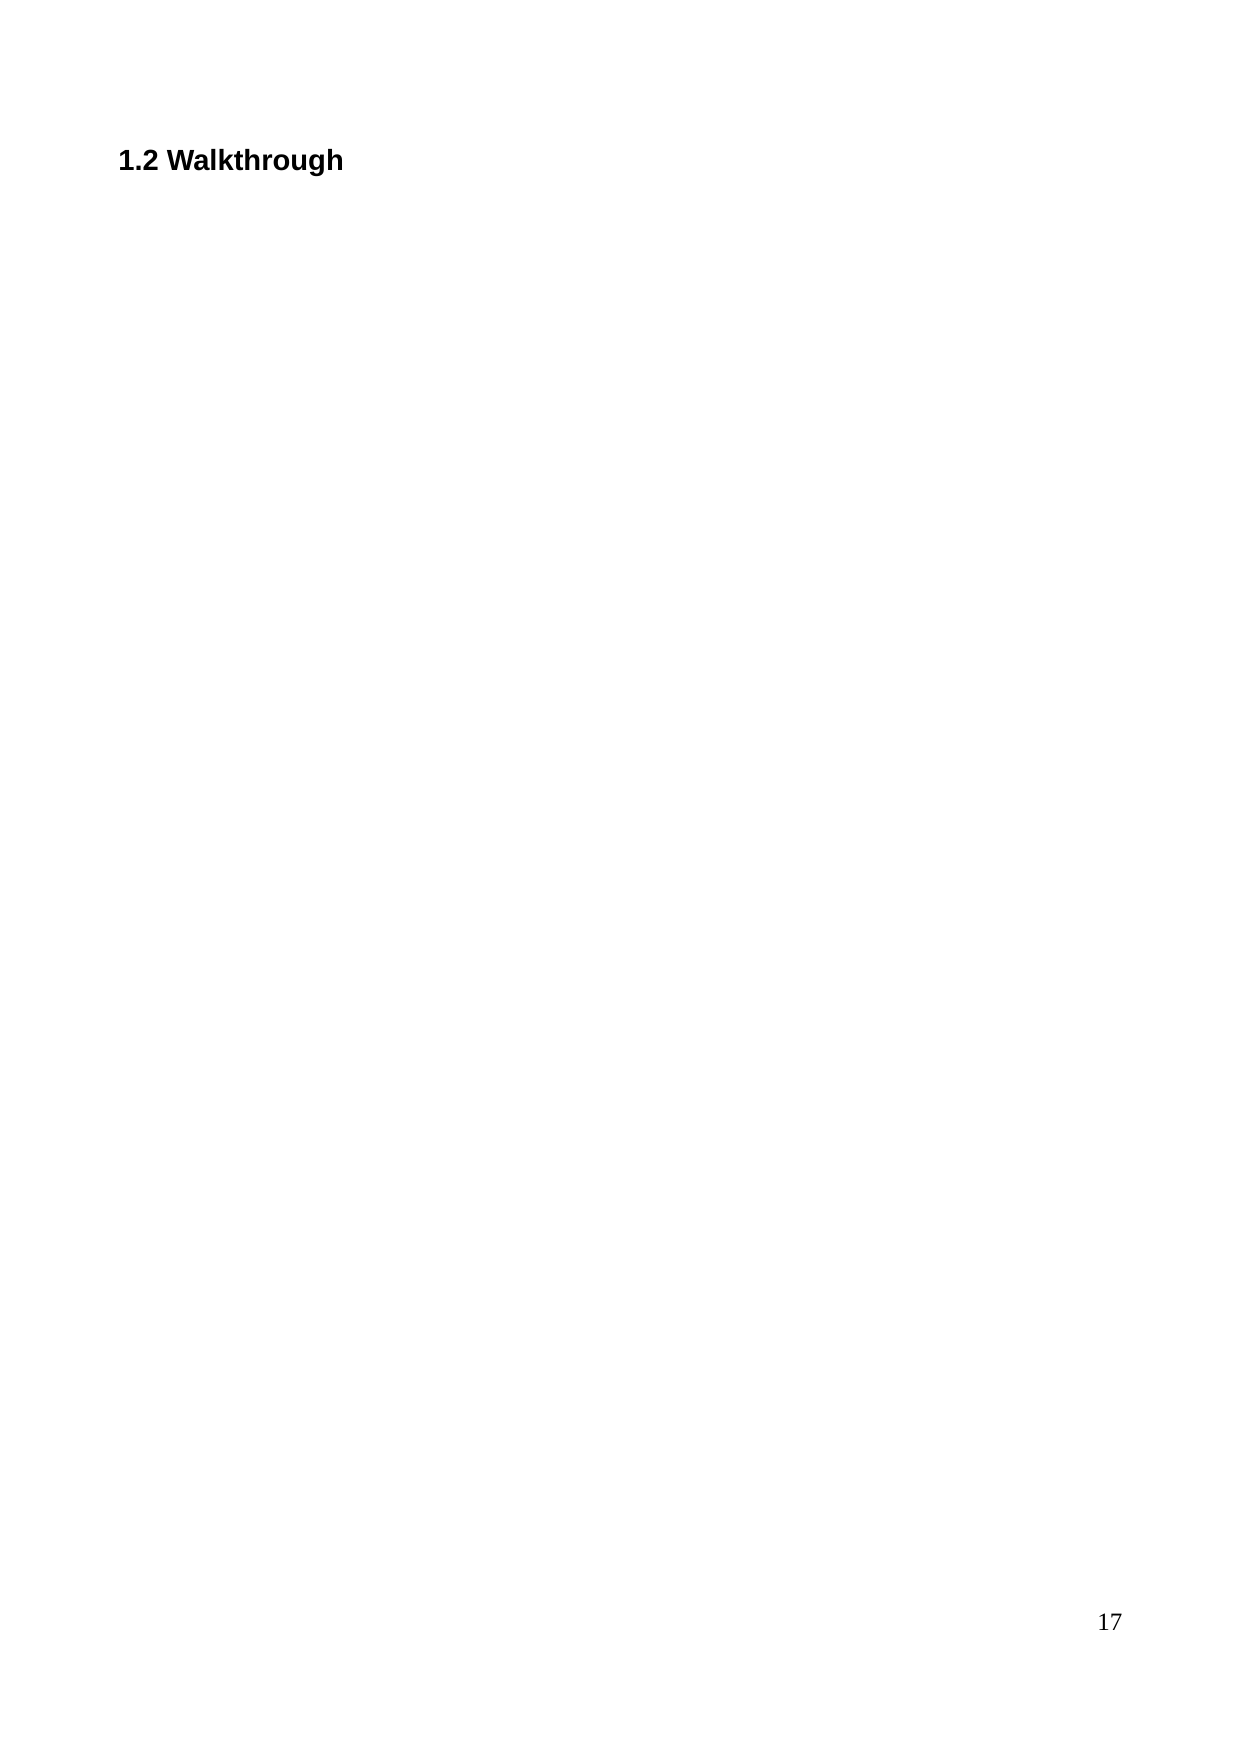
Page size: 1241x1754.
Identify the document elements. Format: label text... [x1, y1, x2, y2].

subtitle 1.2 Walkthrough [118, 143, 1122, 177]
